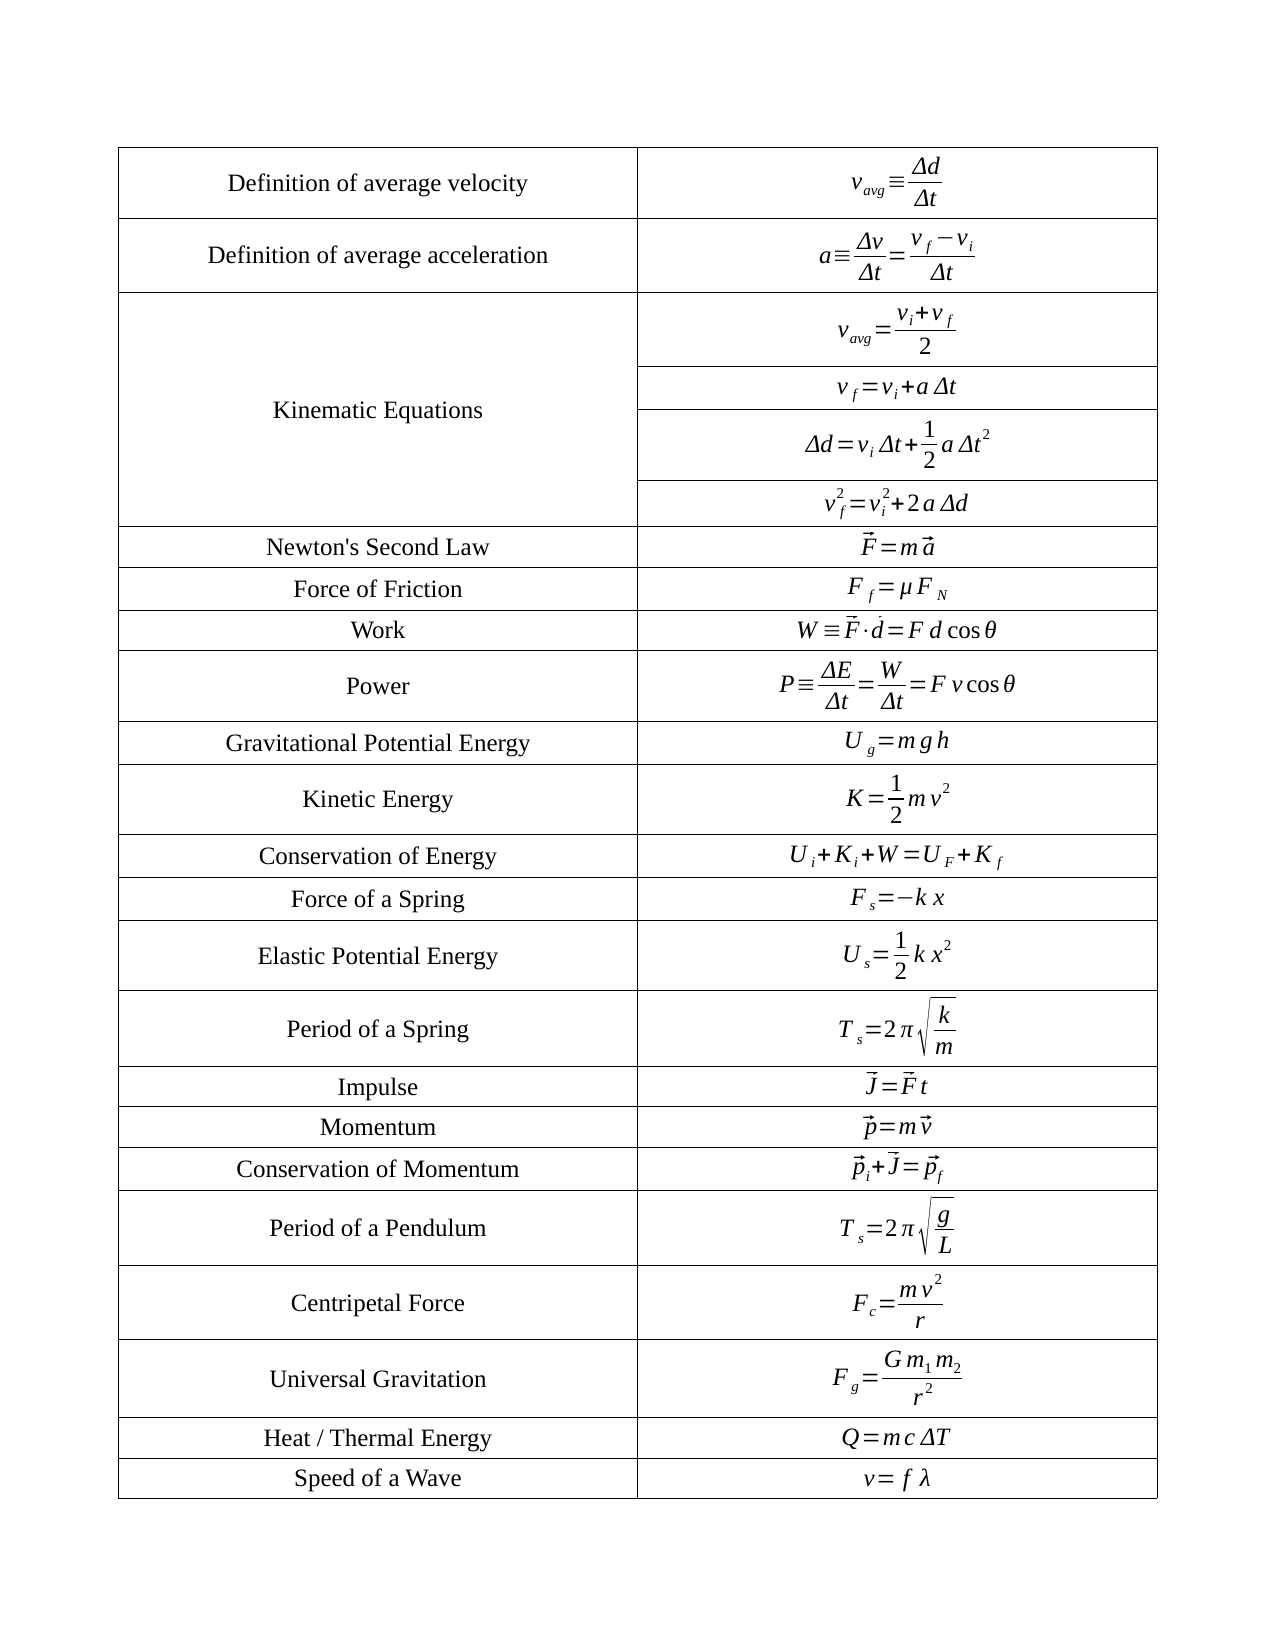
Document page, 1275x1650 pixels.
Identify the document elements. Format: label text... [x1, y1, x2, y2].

table_cell Heat / Thermal Energy [119, 1418, 637, 1457]
table_cell [638, 765, 1157, 834]
table_cell Speed of a Wave [119, 1459, 637, 1498]
table_cell [638, 410, 1157, 480]
table_cell [638, 1191, 1157, 1265]
table_cell Period of a Spring [119, 991, 637, 1066]
table_cell [638, 991, 1157, 1066]
table_cell [638, 722, 1157, 763]
table_cell Centripetal Force [119, 1266, 637, 1339]
table_cell Kinematic Equations [119, 293, 637, 526]
table_cell Force of Friction [119, 568, 637, 609]
table_cell Conservation of Energy [119, 835, 637, 877]
table_cell [638, 921, 1157, 990]
table_cell [638, 1459, 1157, 1498]
table_cell [638, 1067, 1157, 1106]
table_cell Gravitational Potential Energy [119, 722, 637, 763]
table_cell [638, 367, 1157, 409]
table_cell [638, 1340, 1157, 1417]
table_cell Momentum [119, 1107, 637, 1147]
table_cell [638, 1266, 1157, 1339]
table_cell Universal Gravitation [119, 1340, 637, 1417]
table_cell [638, 527, 1157, 567]
table_cell [638, 481, 1157, 526]
table_cell [638, 1418, 1157, 1457]
table_cell Period of a Pendulum [119, 1191, 637, 1265]
table_cell [638, 568, 1157, 609]
table_cell Kinetic Energy [119, 765, 637, 834]
table_cell Power [119, 651, 637, 721]
table_cell [638, 611, 1157, 650]
table_cell Impulse [119, 1067, 637, 1106]
table_cell Work [119, 611, 637, 650]
table_cell Elastic Potential Energy [119, 921, 637, 990]
table_cell [638, 651, 1157, 721]
table_cell [638, 835, 1157, 877]
table_cell Newton's Second Law [119, 527, 637, 567]
table_cell [638, 878, 1157, 920]
table_cell Definition of average acceleration [119, 219, 637, 292]
table_cell [638, 219, 1157, 292]
table_header Definition of average velocity [119, 148, 637, 217]
table_cell Force of a Spring [119, 878, 637, 920]
table_cell [638, 1148, 1157, 1189]
table_header [638, 148, 1157, 217]
table_cell Conservation of Momentum [119, 1148, 637, 1189]
table_cell [638, 293, 1157, 366]
table_cell [638, 1107, 1157, 1147]
